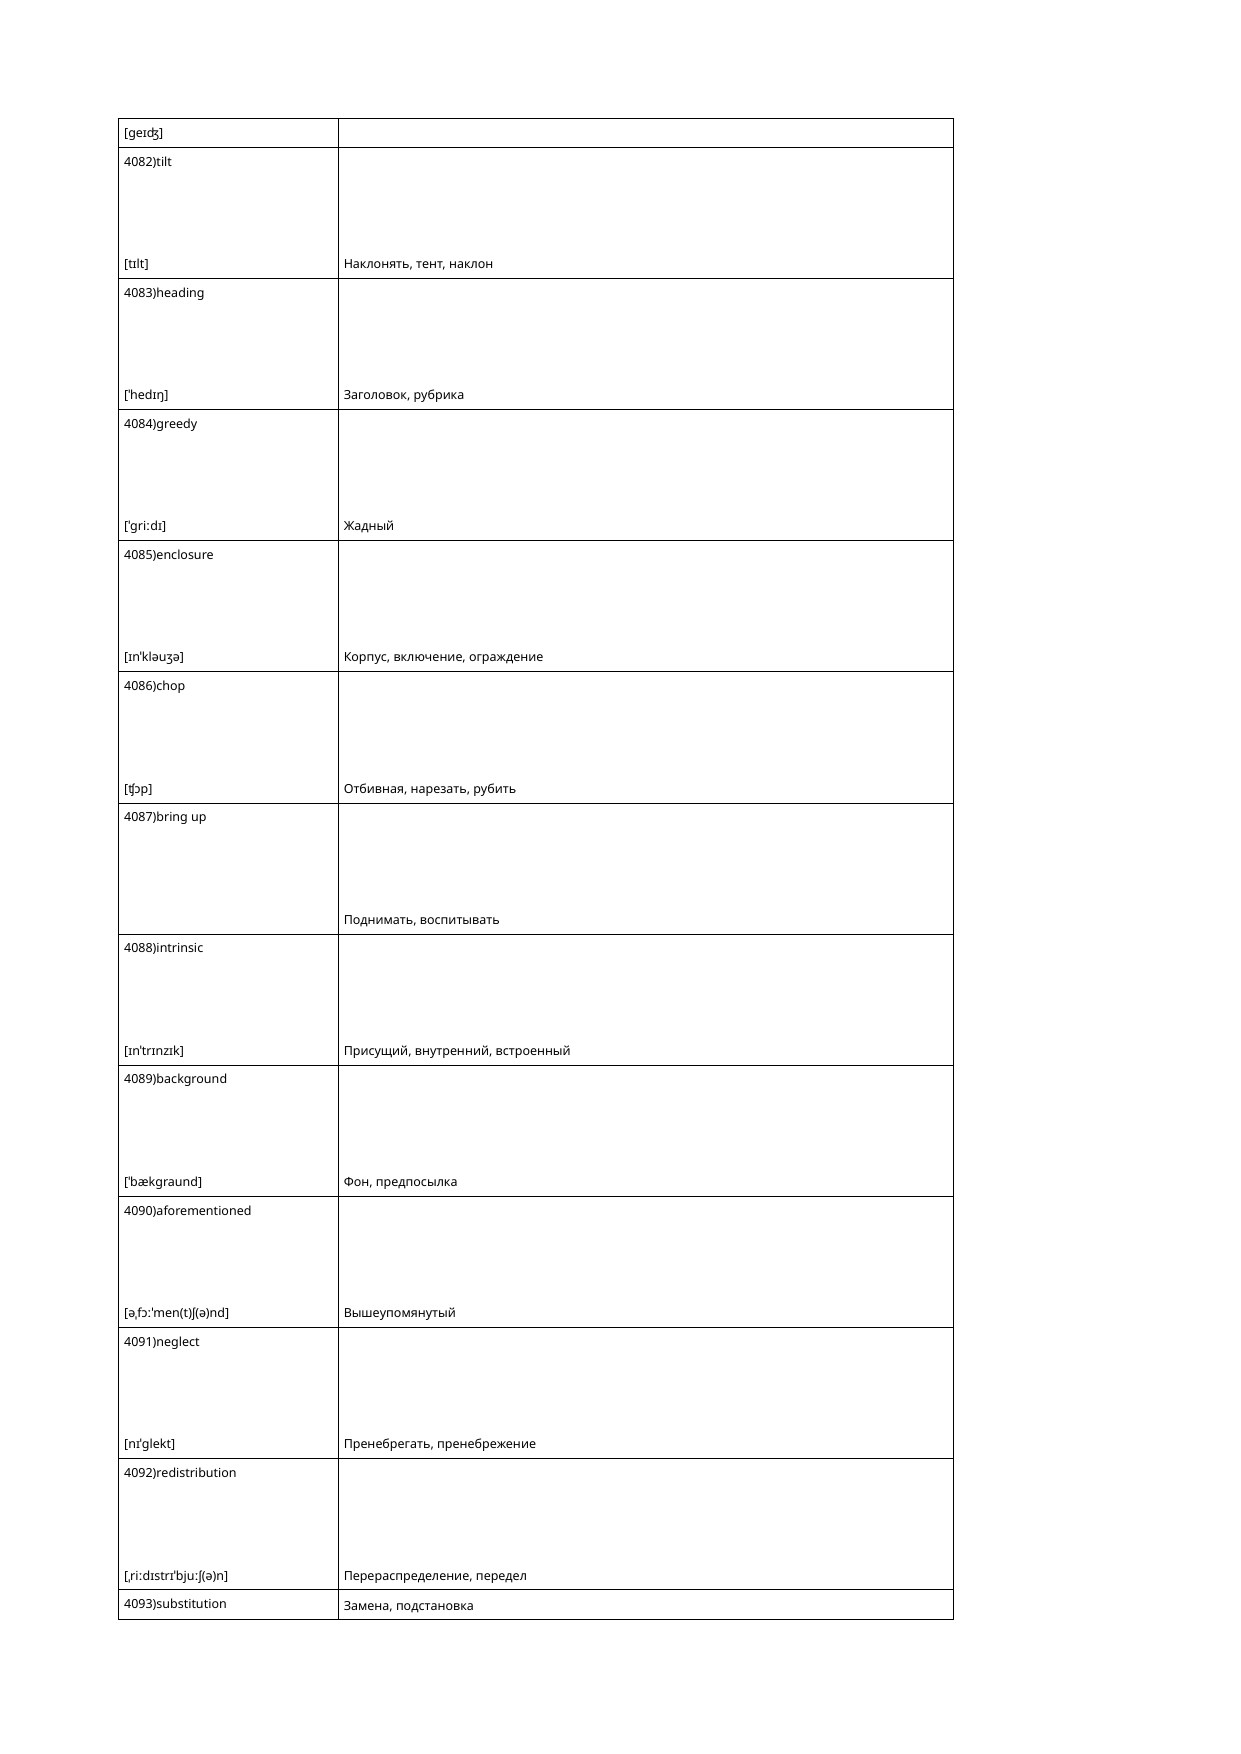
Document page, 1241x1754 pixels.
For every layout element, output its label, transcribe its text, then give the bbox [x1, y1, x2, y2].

table_cell 4092)redistribution [ˌriːdɪstrɪˈbjuːʃ(ə)n] [119, 1459, 338, 1589]
table_cell 4093)substitution [119, 1590, 338, 1619]
table_cell Отбивная, нарезать, рубить [339, 672, 953, 802]
table_cell 4088)intrinsic [ɪnˈtrɪnzɪk] [119, 935, 338, 1065]
table_cell 4087)bring up [119, 804, 338, 934]
table_cell Присущий, внутренний, встроенный [339, 935, 953, 1065]
table_cell Замена, подстановка [339, 1590, 953, 1619]
table_cell 4086)chop [ʧɔp] [119, 672, 338, 802]
table_cell Перераспределение, передел [339, 1459, 953, 1589]
table_cell Поднимать, воспитывать [339, 804, 953, 934]
table_cell 4082)tilt [tɪlt] [119, 148, 338, 278]
table_cell Фон, предпосылка [339, 1066, 953, 1196]
table_cell Пренебрегать, пренебрежение [339, 1328, 953, 1458]
table_cell Вышеупомянутый [339, 1197, 953, 1327]
table_cell Жадный [339, 410, 953, 540]
table_cell 4089)background [ˈbækgraund] [119, 1066, 338, 1196]
table_cell Корпус, включение, ограждение [339, 541, 953, 671]
table_cell 4084)greedy [ˈgriːdɪ] [119, 410, 338, 540]
table_cell 4091)neglect [nɪˈglekt] [119, 1328, 338, 1458]
table_cell [geɪʤ] [119, 119, 338, 147]
table_cell Заголовок, рубрика [339, 279, 953, 409]
table_cell [339, 119, 953, 147]
table_cell 4090)aforementioned [əˌfɔːˈmen(t)ʃ(ə)nd] [119, 1197, 338, 1327]
table_cell 4083)heading [ˈhedɪŋ] [119, 279, 338, 409]
table_cell Наклонять, тент, наклон [339, 148, 953, 278]
table_cell 4085)enclosure [ɪnˈkləuʒə] [119, 541, 338, 671]
